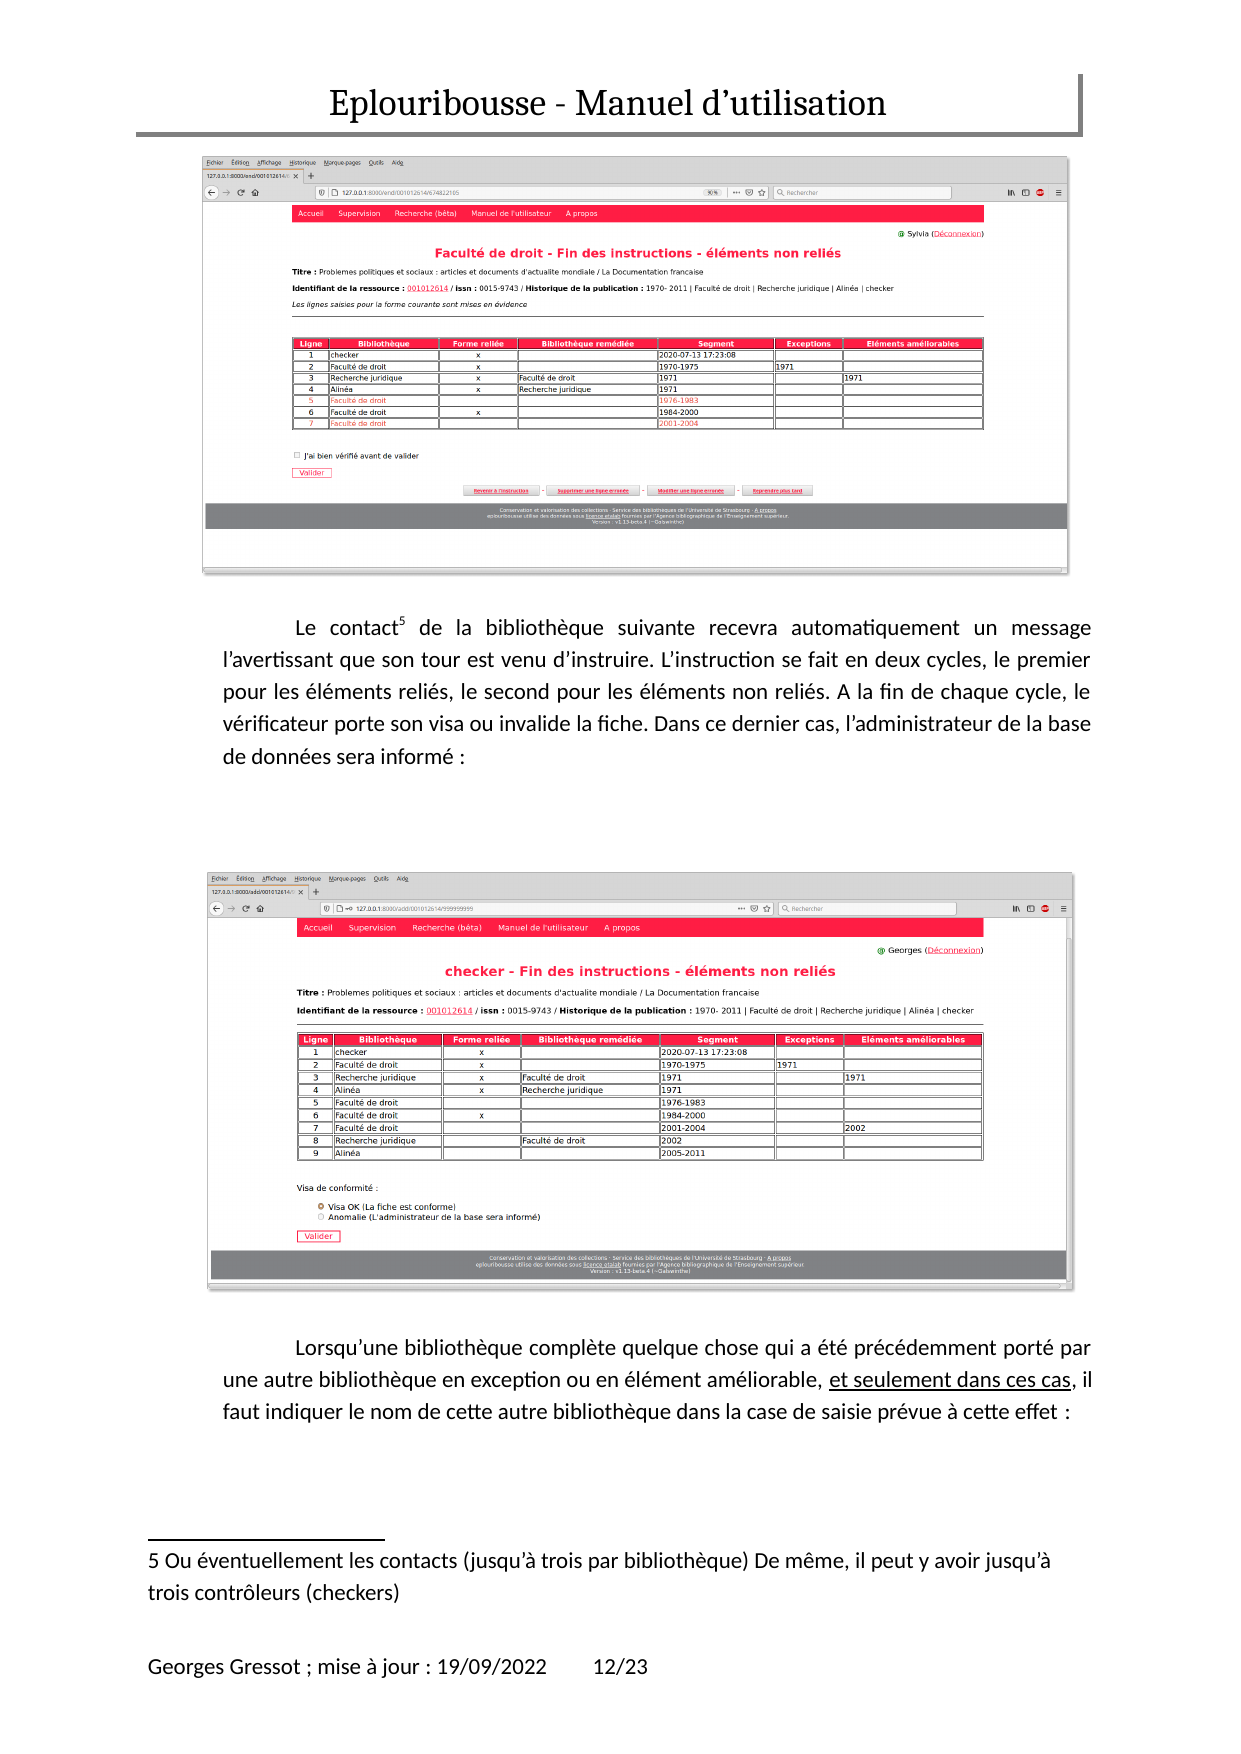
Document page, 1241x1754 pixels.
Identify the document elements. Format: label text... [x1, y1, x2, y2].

text Ou éventuellement les contacts (jusqu’à trois par bibliothèque) De même, il peut y avoir jusqu’à trois contrôleurs (checkers) [148, 1546, 1093, 1606]
picture [205, 870, 1076, 1293]
picture [200, 154, 1071, 577]
list Le contact de la bibliothèque suivante recevra automatiquement un message l’avertissant que son tour est venu d’instruire. L’instruction se fait en deux cycles, le premier pour les éléments reliés, le second pour les éléments non reliés. A la fin de chaque cycle, le vérificateur porte son visa ou invalide la fiche. Dans ce dernier cas, l’administrateur de la base de données sera informé : [223, 613, 1093, 770]
list Lorsqu’une bibliothèque complète quelque chose qui a été précédemment porté par une autre bibliothèque en exception ou en élément améliorable, et seulement dans ces cas, il faut indiquer le nom de cette autre bibliothèque dans la case de saisie prévue à cette effet : [223, 1333, 1093, 1425]
